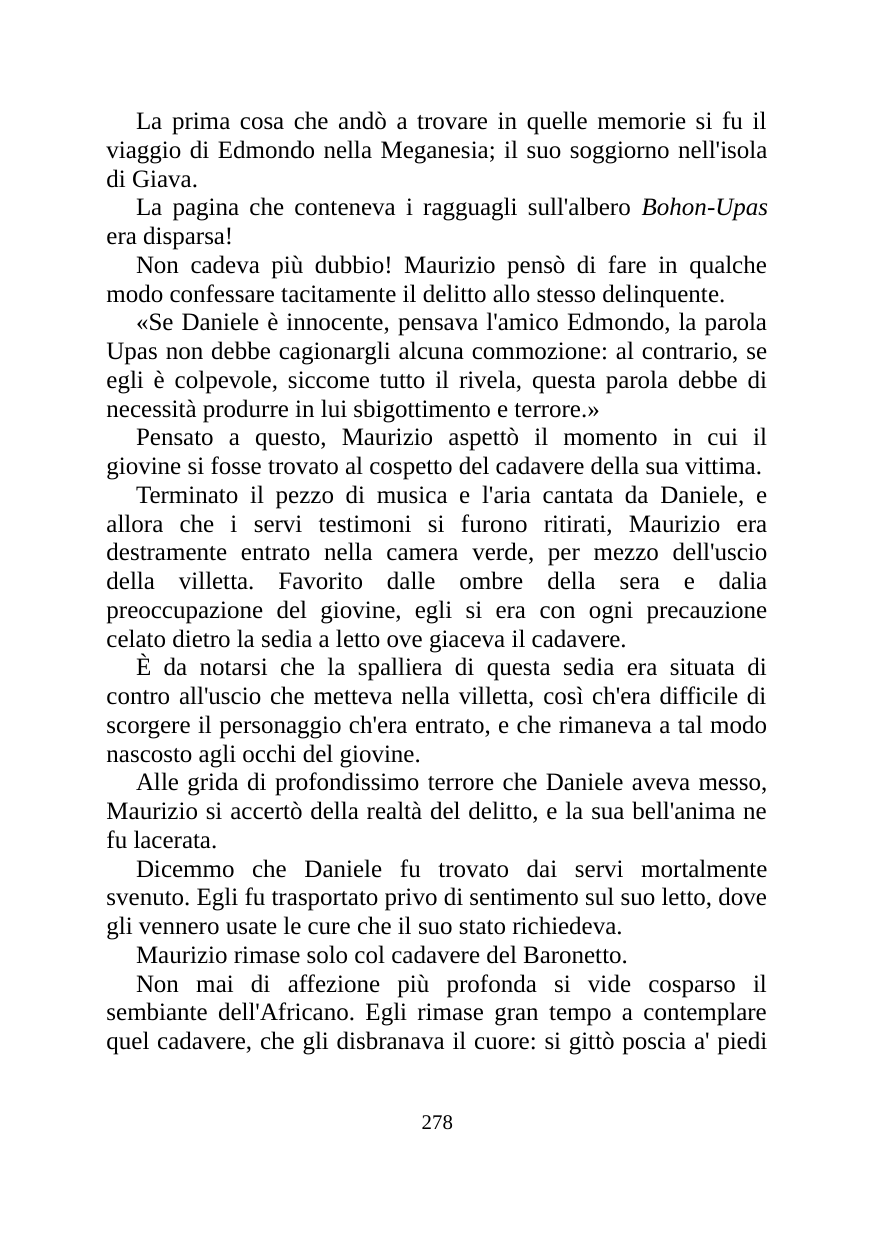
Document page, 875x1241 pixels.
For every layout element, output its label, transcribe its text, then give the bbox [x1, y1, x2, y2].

text Pensato a questo, Maurizio aspettò il momento in cui il giovine si fosse trovato al cospetto del cadavere della sua vittima. [106, 422, 768, 480]
text Non cadeva più dubbio! Maurizio pensò di fare in qualche modo confessare tacitamente il delitto allo stesso delinquente. [106, 250, 768, 307]
text La prima cosa che andò a trovare in quelle memorie si fu il viaggio di Edmondo nella Meganesia; il suo soggiorno nell'isola di Giava. [106, 106, 768, 192]
text È da notarsi che la spalliera di questa sedia era situata di contro all'uscio che metteva nella villetta, così ch'era difficile di scorgere il personaggio ch'era entrato, e che rimaneva a tal modo nascosto agli occhi del giovine. [106, 652, 768, 767]
text Dicemmo che Daniele fu trovato dai servi mortalmente svenuto. Egli fu trasportato privo di sentimento sul suo letto, dove gli vennero usate le cure che il suo stato richiedeva. [106, 854, 768, 940]
text Maurizio rimase solo col cadavere del Baronetto. [106, 940, 768, 969]
text Alle grida di profondissimo terrore che Daniele aveva messo, Maurizio si accertò della realtà del delitto, e la sua bell'anima ne fu lacerata. [106, 767, 768, 854]
text «Se Daniele è innocente, pensava l'amico Edmondo, la parola Upas non debbe cagionargli alcuna commozione: al contrario, se egli è colpevole, siccome tutto il rivela, questa parola debbe di necessità produrre in lui sbigottimento e terrore.» [106, 307, 768, 422]
text La pagina che conteneva i ragguagli sull'albero Bohon-Upas era disparsa! [106, 192, 768, 250]
text Non mai di affezione più profonda si vide cosparso il sembiante dell'Africano. Egli rimase gran tempo a contemplare quel cadavere, che gli disbranava il cuore: si gittò poscia a' piedi [106, 969, 768, 1055]
text Terminato il pezzo di musica e l'aria cantata da Daniele, e allora che i servi testimoni si furono ritirati, Maurizio era destramente entrato nella camera verde, per mezzo dell'uscio della villetta. Favorito dalle ombre della sera e dalia preoccupazione del giovine, egli si era con ogni precauzione celato dietro la sedia a letto ove giaceva il cadavere. [106, 480, 768, 652]
